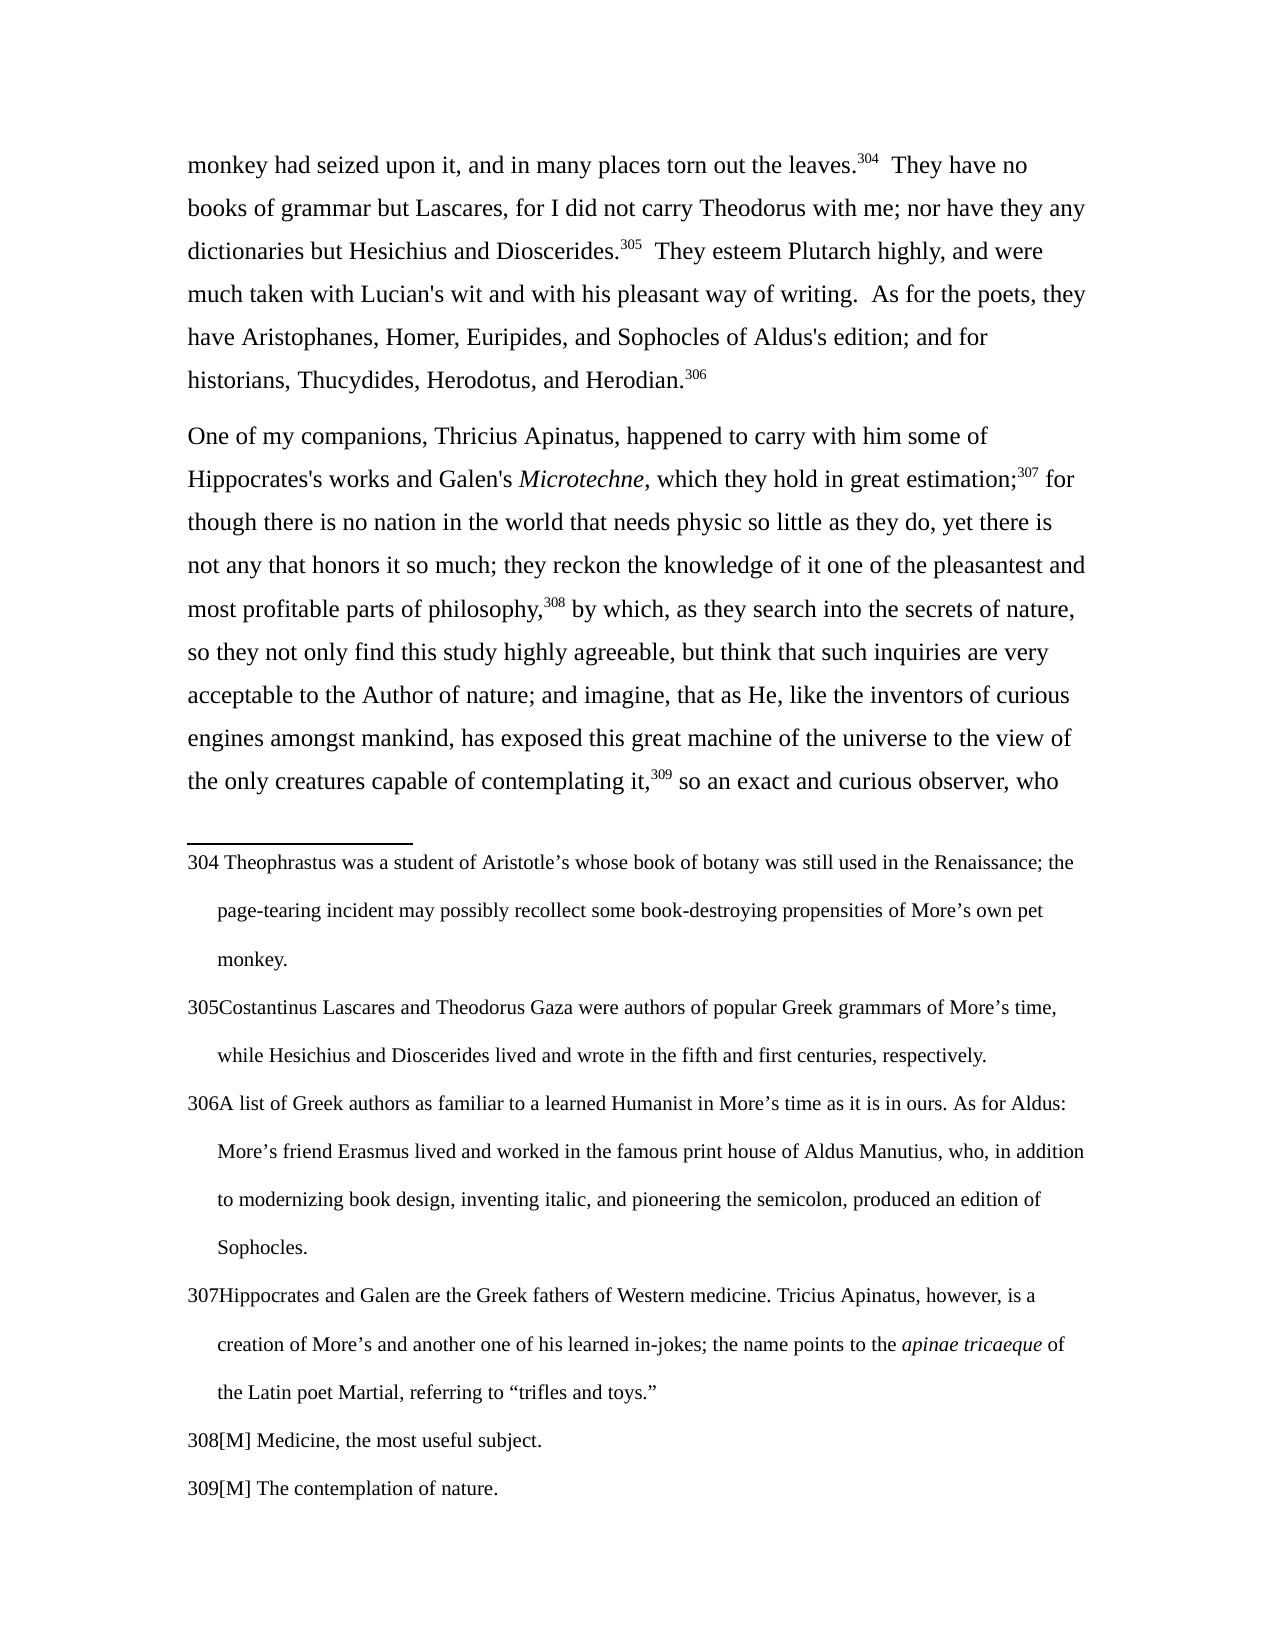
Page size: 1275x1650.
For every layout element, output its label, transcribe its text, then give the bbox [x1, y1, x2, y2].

text Hippocrates and Galen are the Greek fathers of Western medicine. Tricius Apinatus, however, is a creation of More’s and another one of his learned in-jokes; the name points to the apinae tricaeque of the Latin poet Martial, referring to “trifles and toys.” [187, 1283, 1087, 1404]
text A list of Greek authors as familiar to a learned Humanist in More’s time as it is in ours. As for Aldus: More’s friend Erasmus lived and worked in the famous print house of Aldus Manutius, who, in addition to modernizing book design, inventing italic, and pioneering the semicolon, produced an edition of Sophocles. [187, 1091, 1087, 1259]
text [M] The contemplation of nature. [187, 1476, 1087, 1500]
text [M] Medicine, the most useful subject. [187, 1428, 1087, 1452]
text One of my companions, Thricius Apinatus, happened to carry with him some of Hippocrates's works and Galen's Microtechne, which they hold in great estimation; for though there is no nation in the world that needs physic so little as they do, yet there is not any that honors it so much; they reckon the knowledge of it one of the pleasantest and most profitable parts of philosophy, by which, as they search into the secrets of nature, so they not only find this study highly agreeable, but think that such inquiries are very acceptable to the Author of nature; and imagine, that as He, like the inventors of curious engines amongst mankind, has exposed this great machine of the universe to the view of the only creatures capable of contemplating it, so an exact and curious observer, who [187, 421, 1087, 795]
text monkey had seized upon it, and in many places torn out the leaves. They have no books of grammar but Lascares, for I did not carry Theodorus with me; nor have they any dictionaries but Hesichius and Dioscerides. They esteem Plutarch highly, and were much taken with Lucian's wit and with his pleasant way of writing. As for the poets, they have Aristophanes, Homer, Euripides, and Sophocles of Aldus's edition; and for historians, Thucydides, Herodotus, and Herodian. [187, 150, 1087, 394]
text Costantinus Lascares and Theodorus Gaza were authors of popular Greek grammars of More’s time, while Hesichius and Dioscerides lived and wrote in the fifth and first centuries, respectively. [187, 995, 1087, 1067]
text Theophrastus was a student of Aristotle’s whose book of botany was still used in the Renaissance; the page-tearing incident may possibly recollect some book-destroying propensities of More’s own pet monkey. [187, 850, 1087, 971]
